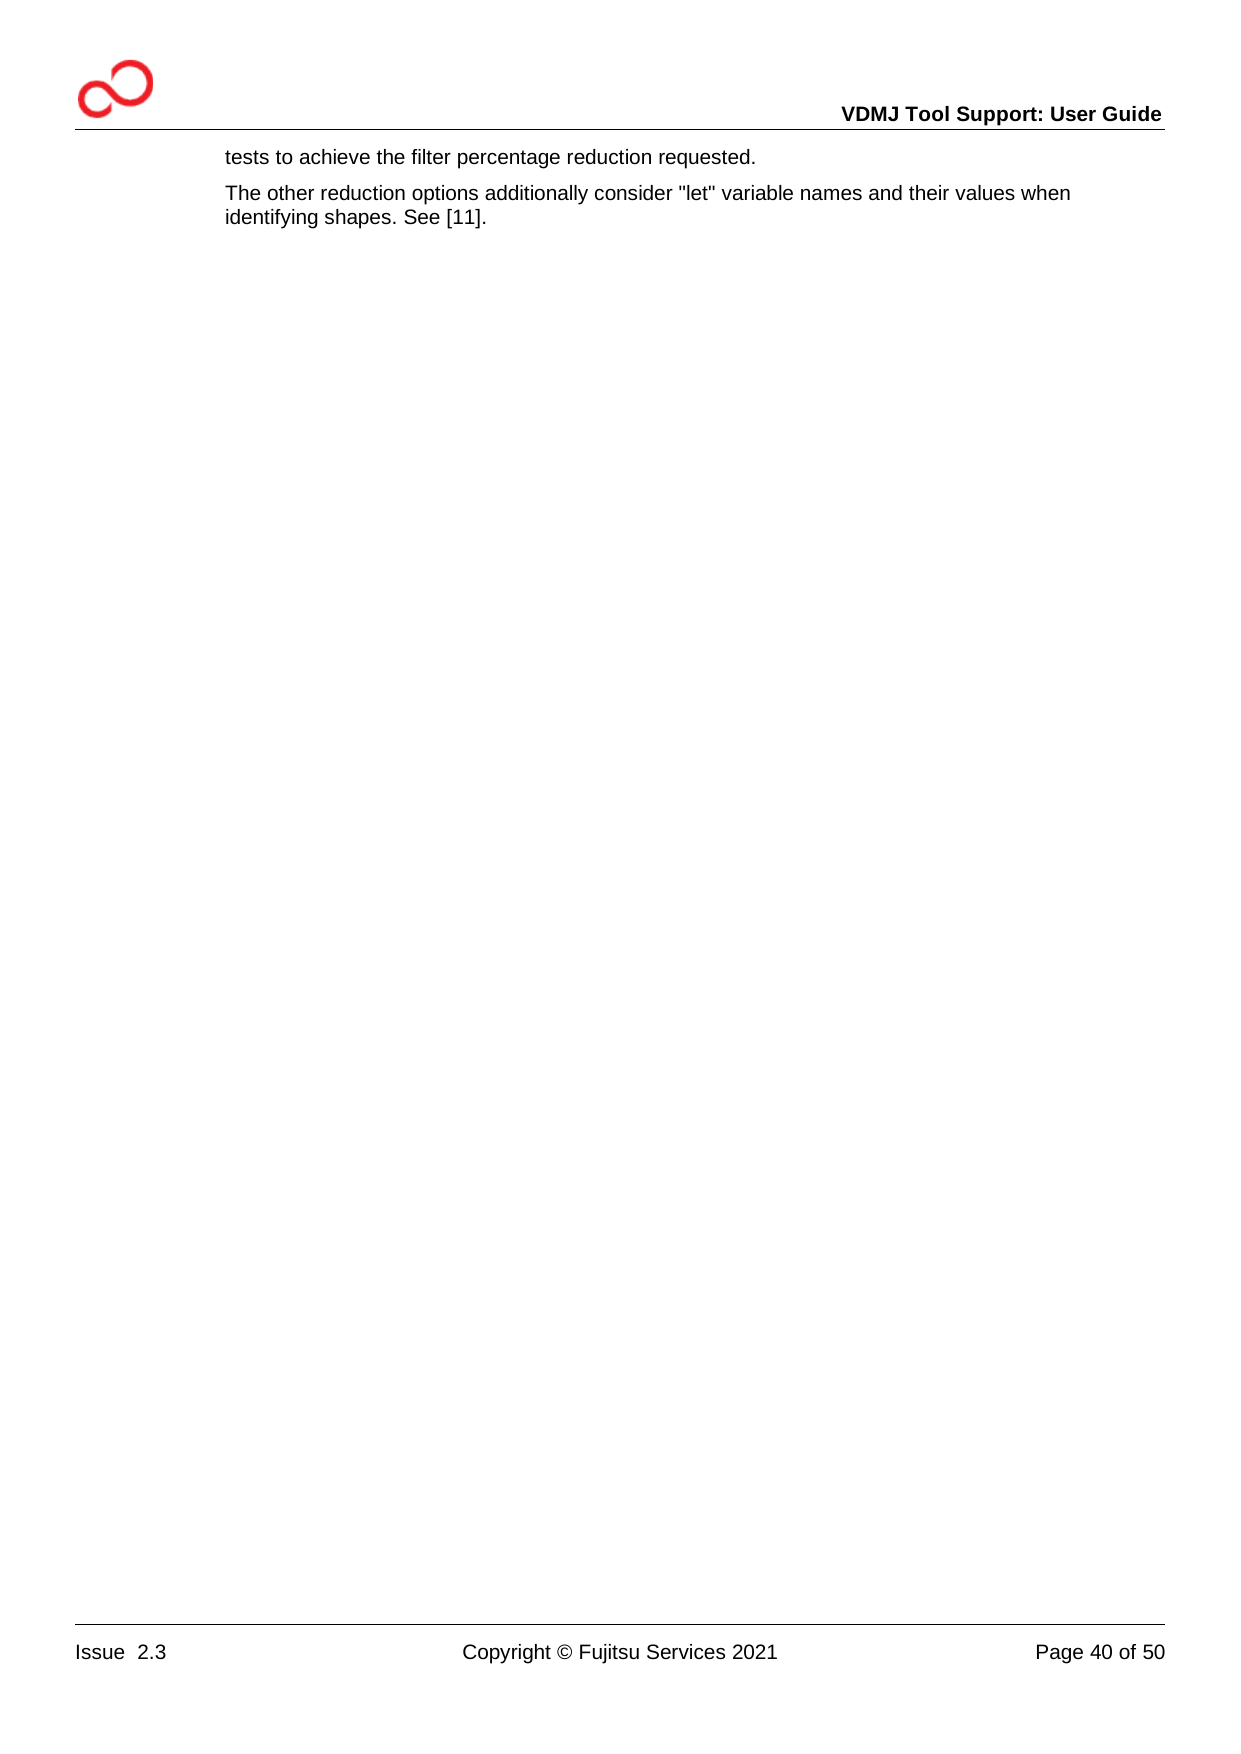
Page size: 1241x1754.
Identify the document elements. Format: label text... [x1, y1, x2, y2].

text tests to achieve the filter percentage reduction requested. [225, 145, 1165, 169]
picture [78, 52, 153, 128]
text The other reduction options additionally consider "let" variable names and their values when identifying shapes. See [11]. [225, 182, 1165, 229]
